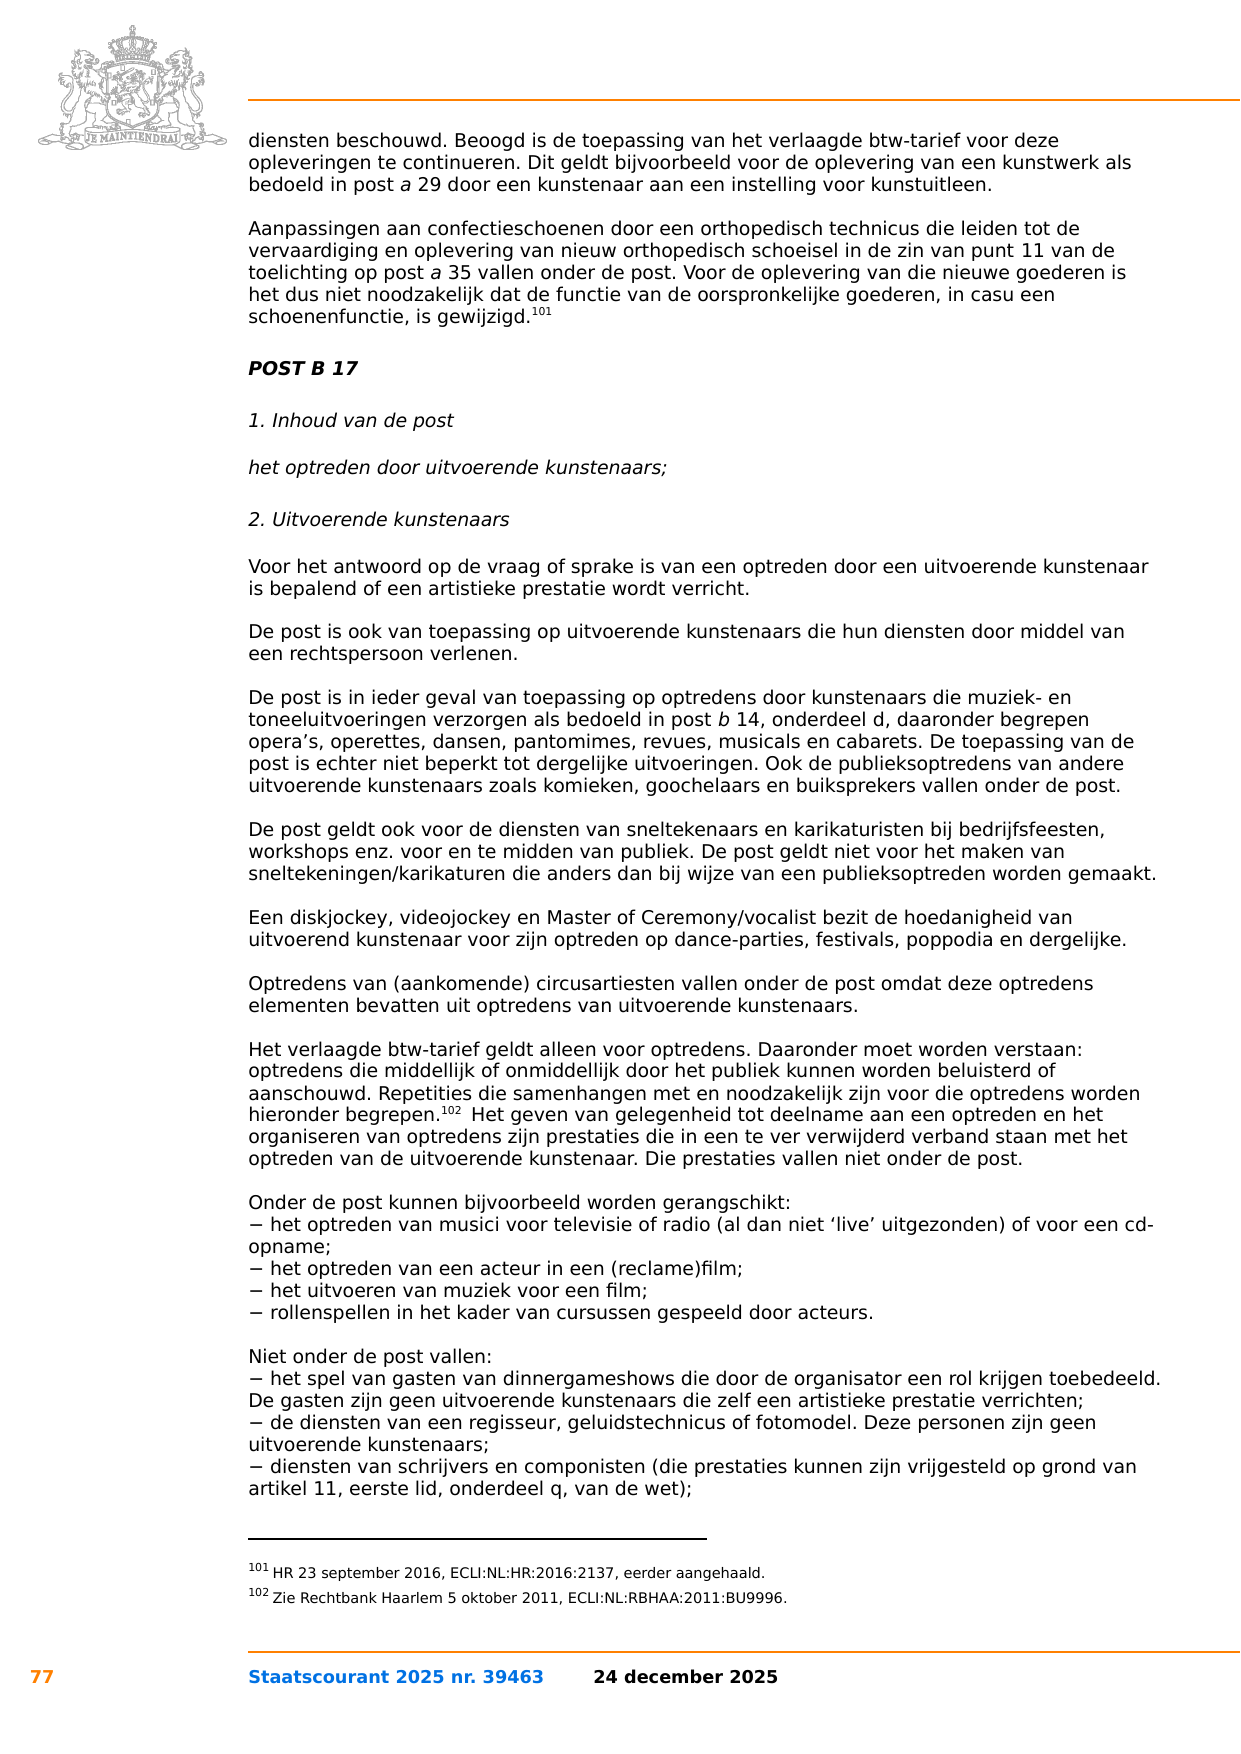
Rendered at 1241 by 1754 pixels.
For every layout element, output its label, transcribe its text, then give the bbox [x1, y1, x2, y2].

text Aanpassingen aan confectieschoenen door een orthopedisch technicus die leiden tot de vervaardiging en oplevering van nieuw orthopedisch schoeisel in de zin van punt 11 van de toelichting op post a 35 vallen onder de post. Voor de oplevering van die nieuwe goederen is het dus niet noodzakelijk dat de functie van de oorspronkelijke goederen, in casu een schoenenfunctie, is gewijzigd. [248, 218, 1163, 328]
text − het uitvoeren van muziek voor een film; [248, 1280, 1163, 1302]
text Optredens van (aankomende) circusartiesten vallen onder de post omdat deze optredens elementen bevatten uit optredens van uitvoerende kunstenaars. [248, 973, 1163, 1017]
text diensten beschouwd. Beoogd is de toepassing van het verlaagde btw-tarief voor deze opleveringen te continueren. Dit geldt bijvoorbeeld voor de oplevering van een kunstwerk als bedoeld in post a 29 door een kunstenaar aan een instelling voor kunstuitleen. [248, 130, 1163, 196]
subtitle POST B 17 [248, 358, 1163, 379]
text − de diensten van een regisseur, geluidstechnicus of fotomodel. Deze personen zijn geen uitvoerende kunstenaars; [248, 1412, 1163, 1456]
text − het spel van gasten van dinnergameshows die door de organisator een rol krijgen toebedeeld. De gasten zijn geen uitvoerende kunstenaars die zelf een artistieke prestatie verrichten; [248, 1368, 1163, 1412]
text Niet onder de post vallen: [248, 1346, 1163, 1368]
text − het optreden van musici voor televisie of radio (al dan niet ‘live’ uitgezonden) of voor een cd-opname; [248, 1214, 1163, 1258]
text Onder de post kunnen bijvoorbeeld worden gerangschikt: [248, 1192, 1163, 1214]
text Een diskjockey, videojockey en Master of Ceremony/vocalist bezit de hoedanigheid van uitvoerend kunstenaar voor zijn optreden op dance-parties, festivals, poppodia en dergelijke. [248, 907, 1163, 951]
text HR 23 september 2016, ECLI:NL:HR:2016:2137, eerder aangehaald. [248, 1561, 1163, 1583]
text − rollenspellen in het kader van cursussen gespeeld door acteurs. [248, 1302, 1163, 1324]
text Voor het antwoord op de vraag of sprake is van een optreden door een uitvoerende kunstenaar is bepalend of een artistieke prestatie wordt verricht. [248, 556, 1163, 599]
text het optreden door uitvoerende kunstenaars; [248, 457, 1163, 478]
text Zie Rechtbank Haarlem 5 oktober 2011, ECLI:NL:RBHAA:2011:BU9996. [248, 1586, 1163, 1608]
text Het verlaagde btw-tarief geldt alleen voor optredens. Daaronder moet worden verstaan: optredens die middellijk of onmiddellijk door het publiek kunnen worden beluisterd of aanschouwd. Repetities die samenhangen met en noodzakelijk zijn voor die optredens worden hieronder begrepen. Het geven van gelegenheid tot deelname aan een optreden en het organiseren van optredens zijn prestaties die in een te ver verwijderd verband staan met het optreden van de uitvoerende kunstenaar. Die prestaties vallen niet onder de post. [248, 1038, 1163, 1170]
text De post is in ieder geval van toepassing op optredens door kunstenaars die muziek- en toneeluitvoeringen verzorgen als bedoeld in post b 14, onderdeel d, daaronder begrepen opera’s, operettes, dansen, pantomimes, revues, musicals en cabarets. De toepassing van de post is echter niet beperkt tot dergelijke uitvoeringen. Ook de publieksoptredens van andere uitvoerende kunstenaars zoals komieken, goochelaars en buiksprekers vallen onder de post. [248, 687, 1163, 797]
text − het optreden van een acteur in een (reclame)film; [248, 1258, 1163, 1280]
picture [38, 25, 227, 150]
text De post is ook van toepassing op uitvoerende kunstenaars die hun diensten door middel van een rechtspersoon verlenen. [248, 621, 1163, 665]
subtitle 2. Uitvoerende kunstenaars [248, 508, 1163, 531]
text De post geldt ook voor de diensten van sneltekenaars en karikaturisten bij bedrijfsfeesten, workshops enz. voor en te midden van publiek. De post geldt niet voor het maken van sneltekeningen/karikaturen die anders dan bij wijze van een publieksoptreden worden gemaakt. [248, 819, 1163, 885]
subtitle 1. Inhoud van de post [248, 409, 1163, 432]
text − diensten van schrijvers en componisten (die prestaties kunnen zijn vrijgesteld op grond van artikel 11, eerste lid, onderdeel q, van de wet); [248, 1456, 1163, 1500]
